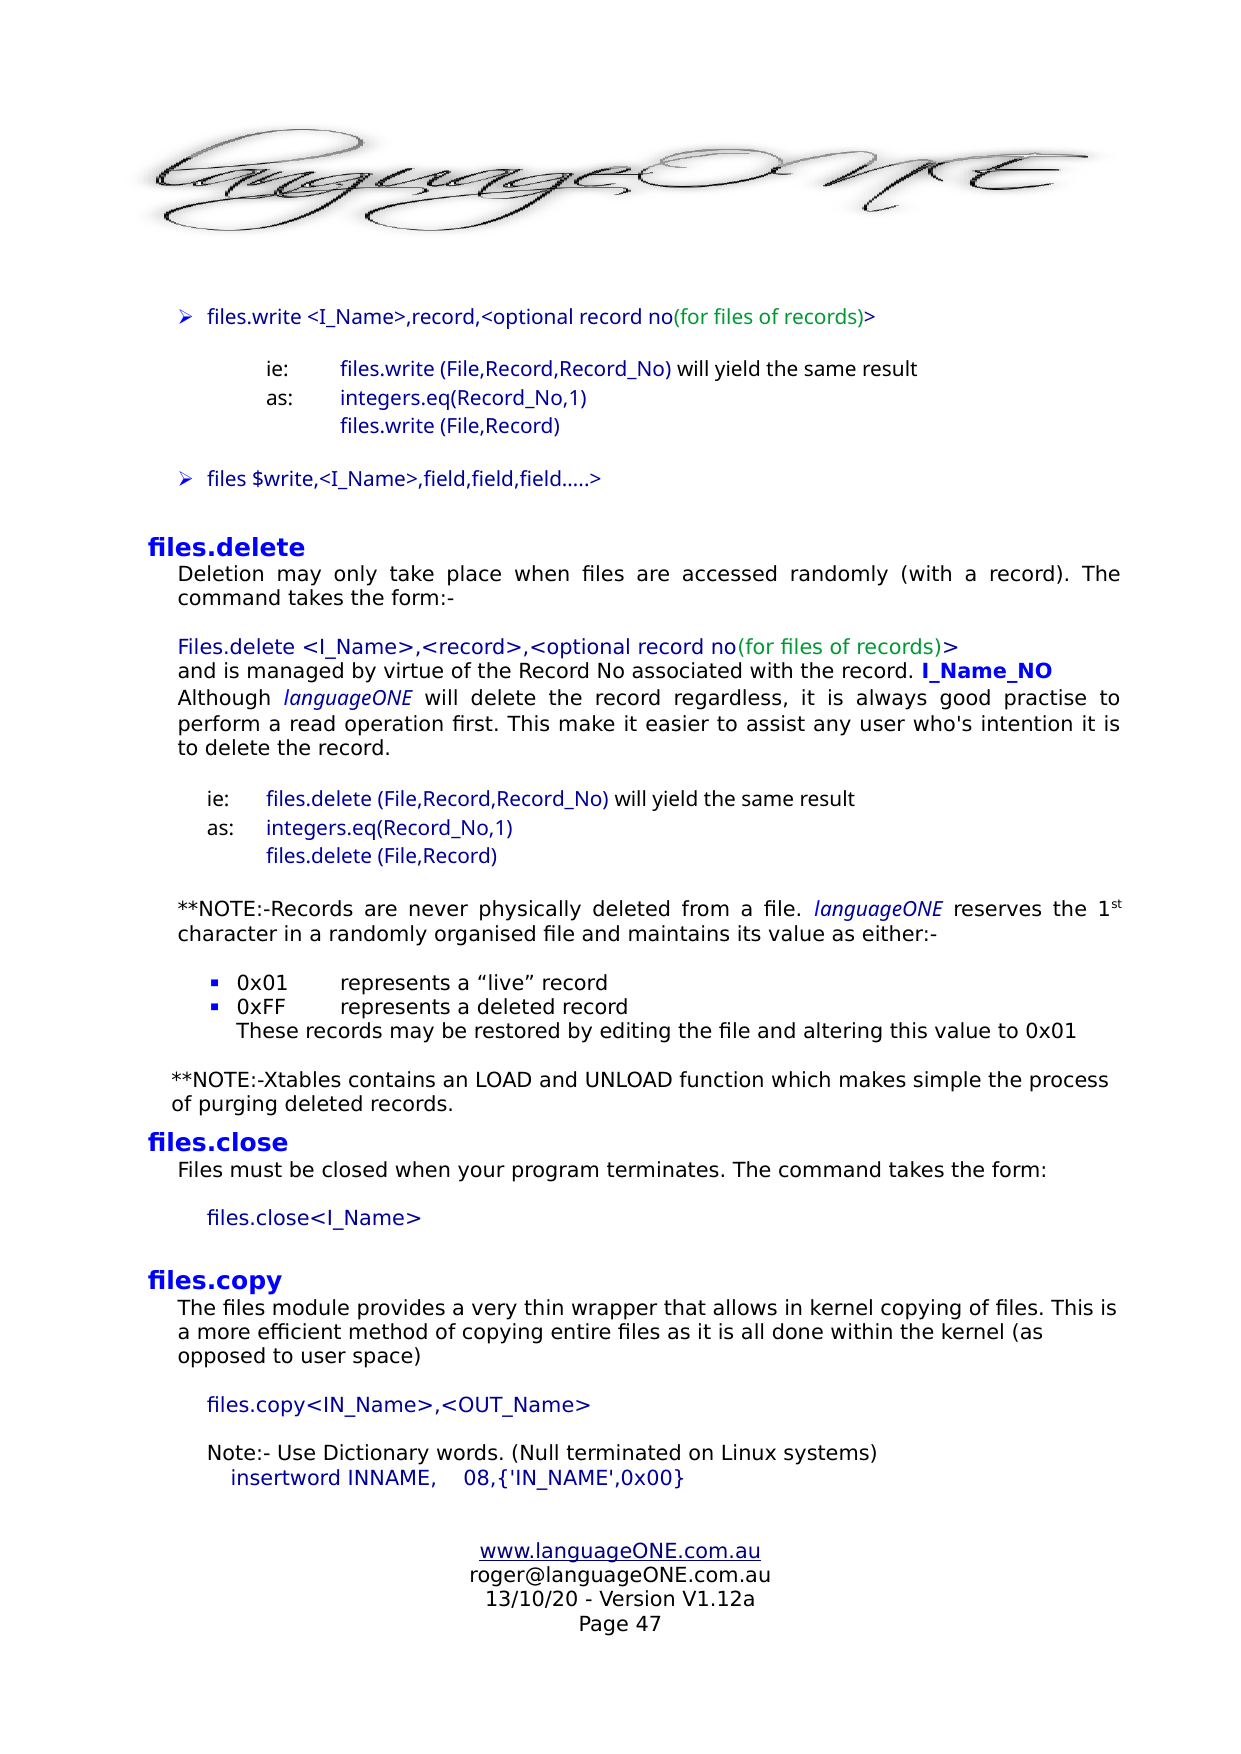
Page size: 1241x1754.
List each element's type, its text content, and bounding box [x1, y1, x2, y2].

subtitle files.close [148, 1128, 1122, 1158]
subtitle files.copy [148, 1266, 1122, 1296]
text Files must be closed when your program terminates. The command takes the form: [177, 1158, 1122, 1182]
text files.copy<IN_Name>,<OUT_Name> [207, 1393, 1122, 1417]
text These records may be restored by editing the file and altering this value to 0x01 [236, 1019, 1122, 1044]
subtitle files.delete [148, 533, 1122, 562]
text insertword INNAME, 08,{'IN_NAME',0x00} [230, 1466, 1122, 1490]
text **NOTE:-Records are never physically deleted from a file. languageONE reserves the 1st character in a randomly organised file and maintains its value as either:- [177, 894, 1122, 947]
list 0x01 represents a “live” record [207, 971, 1122, 995]
text ie: files.write (File,Record,Record_No) will yield the same result [266, 354, 1122, 383]
text The files module provides a very thin wrapper that allows in kernel copying of files. This is a more efficient method of copying entire files as it is all done within the kernel (as opposed to user space) [177, 1296, 1122, 1368]
text Note:- Use Dictionary words. (Null terminated on Linux systems) [207, 1441, 1122, 1466]
text as: integers.eq(Record_No,1) [266, 383, 1122, 411]
text and is managed by virtue of the Record No associated with the record. I_Name_NO [177, 659, 1122, 683]
text files.close<I_Name> [207, 1206, 1122, 1230]
text files.delete (File,Record) [266, 841, 1122, 870]
text **NOTE:-Xtables contains an LOAD and UNLOAD function which makes simple the process of purging deleted records. [171, 1068, 1122, 1117]
list 0xFF represents a deleted record [207, 995, 1122, 1019]
text Although languageONE will delete the record regardless, it is always good practise to perform a read operation first. This make it easier to assist any user who's intention it is to delete the record. [177, 683, 1122, 760]
picture [125, 120, 1118, 239]
text as: integers.eq(Record_No,1) [207, 813, 1122, 841]
list files.write <I_Name>,record,<optional record no(for files of records)> [177, 302, 1122, 330]
text Deletion may only take place when files are accessed randomly (with a record). The command takes the form:- [177, 562, 1122, 610]
text Files.delete <I_Name>,<record>,<optional record no(for files of records)> [177, 635, 1122, 659]
text ie: files.delete (File,Record,Record_No) will yield the same result [207, 784, 1122, 813]
text files.write (File,Record) [266, 411, 1122, 440]
list files $write,<I_Name>,field,field,field…..> [177, 464, 1122, 492]
